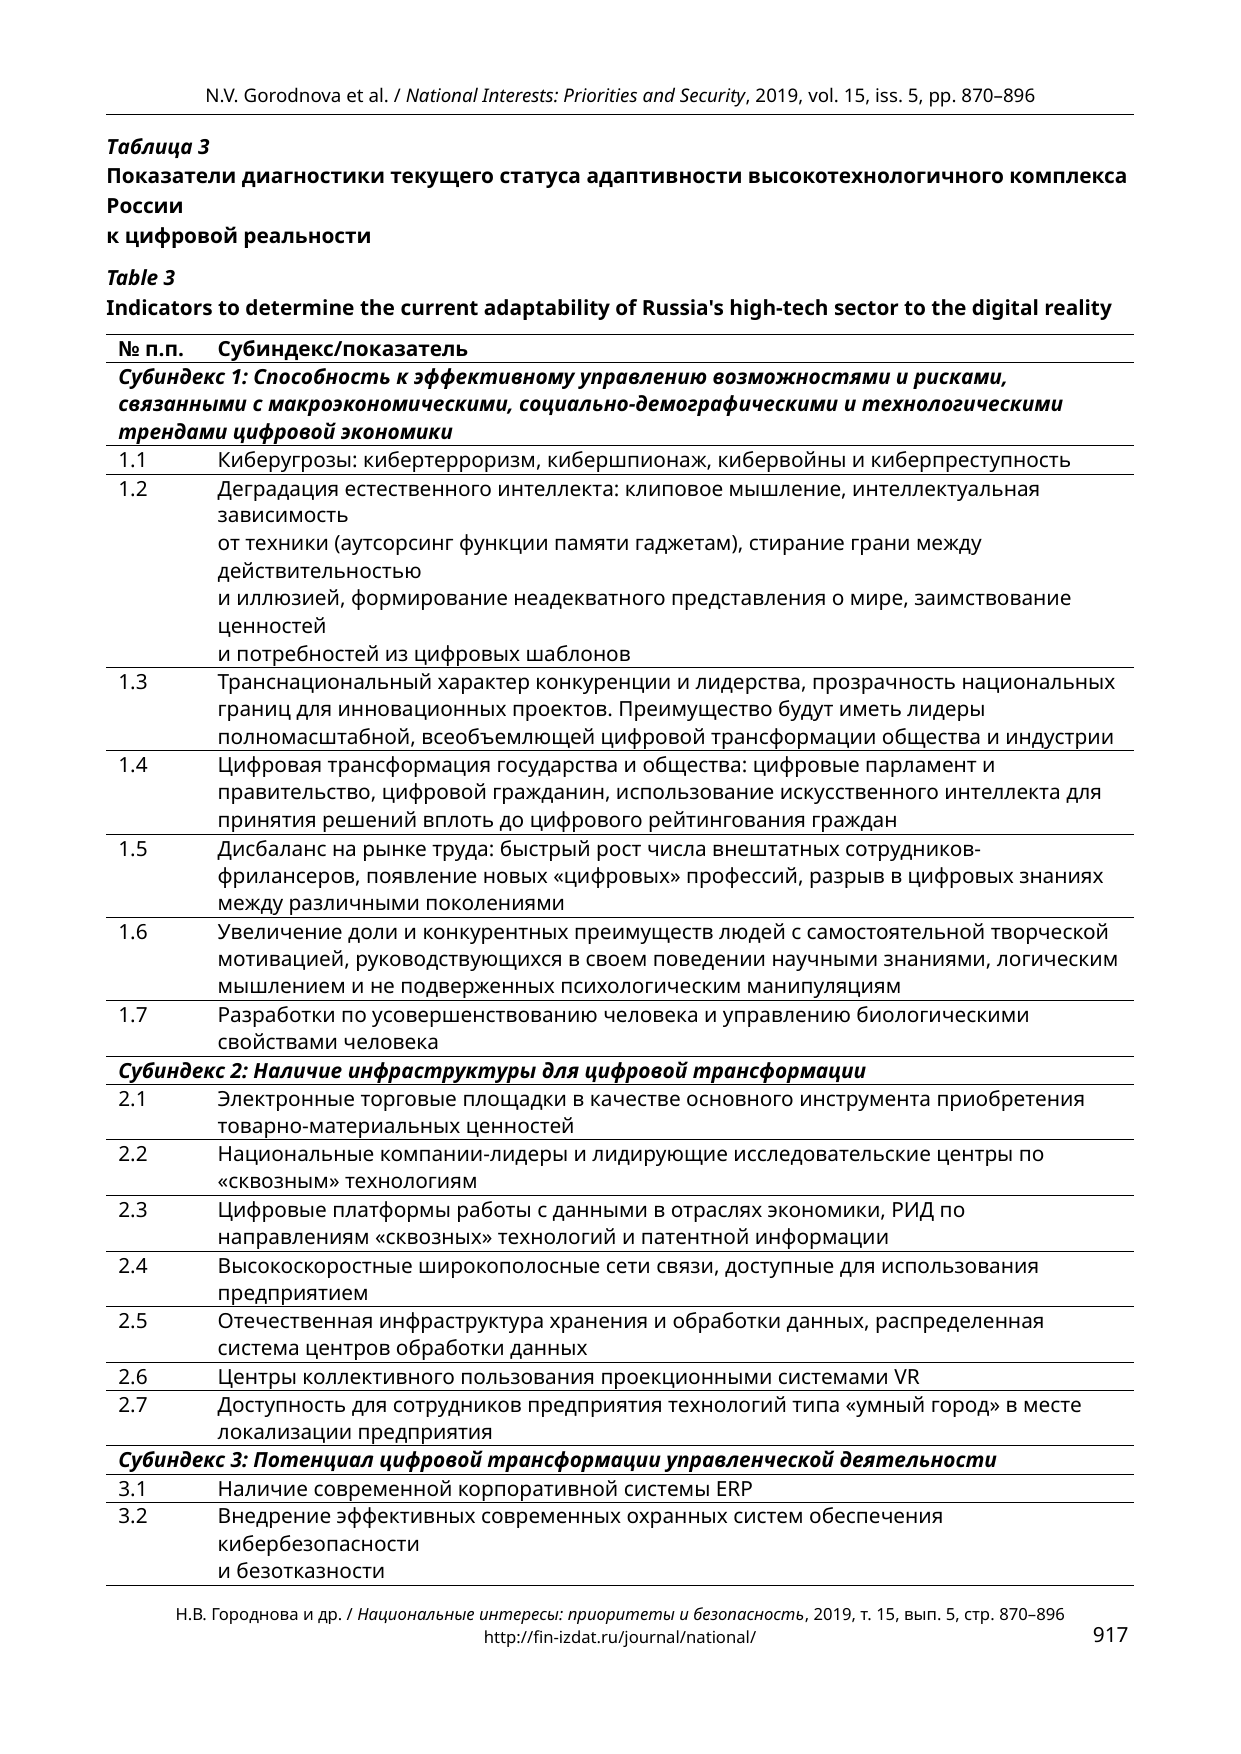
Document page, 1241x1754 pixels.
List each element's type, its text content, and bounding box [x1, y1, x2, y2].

table_cell Разработки по усовершенствованию человека и управлению биологическими свойствами человека [206, 1001, 1134, 1056]
table_cell Центры коллективного пользования проекционными системами VR [206, 1363, 1134, 1390]
table_cell 1.5 [106, 835, 206, 917]
table_cell 3.1 [106, 1475, 206, 1501]
table_header № п.п. [106, 335, 206, 362]
table_cell Деградация естественного интеллекта: клиповое мышление, интеллектуальная зависимость от техники (аутсорсинг функции памяти гаджетам), стирание грани между действительностью и иллюзией, формирование неадекватного представления о мире, заимствование ценностей и потребностей из цифровых шаблонов [206, 475, 1134, 667]
table_header Субиндекс/показатель [206, 335, 1134, 362]
table_cell 1.7 [106, 1001, 206, 1056]
table_cell Увеличение доли и конкурентных преимуществ людей с самостоятельной творческой мотивацией, руководствующихся в своем поведении научными знаниями, логическим мышлением и не подверженных психологическим манипуляциям [206, 918, 1134, 1000]
text Показатели диагностики текущего статуса адаптивности высокотехнологичного комплекса России к цифровой реальности [106, 162, 1134, 250]
table_cell Цифровые платформы работы с данными в отраслях экономики, РИД по направлениям «сквозных» технологий и патентной информации [206, 1196, 1134, 1251]
table_cell Электронные торговые площадки в качестве основного инструмента приобретения товарно-материальных ценностей [206, 1085, 1134, 1139]
table_cell Цифровая трансформация государства и общества: цифровые парламент и правительство, цифровой гражданин, использование искусственного интеллекта для принятия решений вплоть до цифрового рейтингования граждан [206, 751, 1134, 833]
table_cell 1.1 [106, 446, 206, 473]
table_cell Отечественная инфраструктура хранения и обработки данных, распределенная система центров обработки данных [206, 1307, 1134, 1362]
table_cell Наличие современной корпоративной системы ERP [206, 1475, 1134, 1501]
table_cell Дисбаланс на рынке труда: быстрый рост числа внештатных сотрудников-фрилансеров, появление новых «цифровых» профессий, разрыв в цифровых знаниях между различными поколениями [206, 835, 1134, 917]
table_cell 1.2 [106, 475, 206, 667]
table_cell 2.2 [106, 1140, 206, 1195]
table_cell Субиндекс 1: Способность к эффективному управлению возможностями и рисками, связанными с макроэкономическими, социально-демографическими и технологическими трендами цифровой экономики [106, 363, 1134, 445]
table_cell 3.2 [106, 1503, 206, 1585]
table_cell Киберугрозы: кибертерроризм, кибершпионаж, кибервойны и киберпреступность [206, 446, 1134, 473]
table_cell Доступность для сотрудников предприятия технологий типа «умный город» в месте локализации предприятия [206, 1391, 1134, 1445]
table_cell Внедрение эффективных современных охранных систем обеспечения кибербезопасности и безотказности [206, 1503, 1134, 1585]
table_cell Высокоскоростные широкополосные сети связи, доступные для использования предприятием [206, 1252, 1134, 1306]
text Indicators to determine the current adaptability of Russia's high-tech sector to the digital reality [106, 293, 1134, 321]
table_cell Национальные компании-лидеры и лидирующие исследовательские центры по «сквозным» технологиям [206, 1140, 1134, 1195]
table_cell 1.3 [106, 668, 206, 750]
text Table 3 [106, 263, 1134, 291]
table_cell 1.4 [106, 751, 206, 833]
table_cell 2.7 [106, 1391, 206, 1445]
table_cell Субиндекс 3: Потенциал цифровой трансформации управленческой деятельности [106, 1446, 1134, 1473]
table_cell 2.3 [106, 1196, 206, 1251]
table_cell Транснациональный характер конкуренции и лидерства, прозрачность национальных границ для инновационных проектов. Преимущество будут иметь лидеры полномасштабной, всеобъемлющей цифровой трансформации общества и индустрии [206, 668, 1134, 750]
table_cell 2.1 [106, 1085, 206, 1139]
text Таблица 3 [106, 132, 1134, 160]
table_cell Субиндекс 2: Наличие инфраструктуры для цифровой трансформации [106, 1057, 1134, 1084]
table_cell 2.5 [106, 1307, 206, 1362]
table_cell 2.4 [106, 1252, 206, 1306]
table_cell 2.6 [106, 1363, 206, 1390]
table_cell 1.6 [106, 918, 206, 1000]
